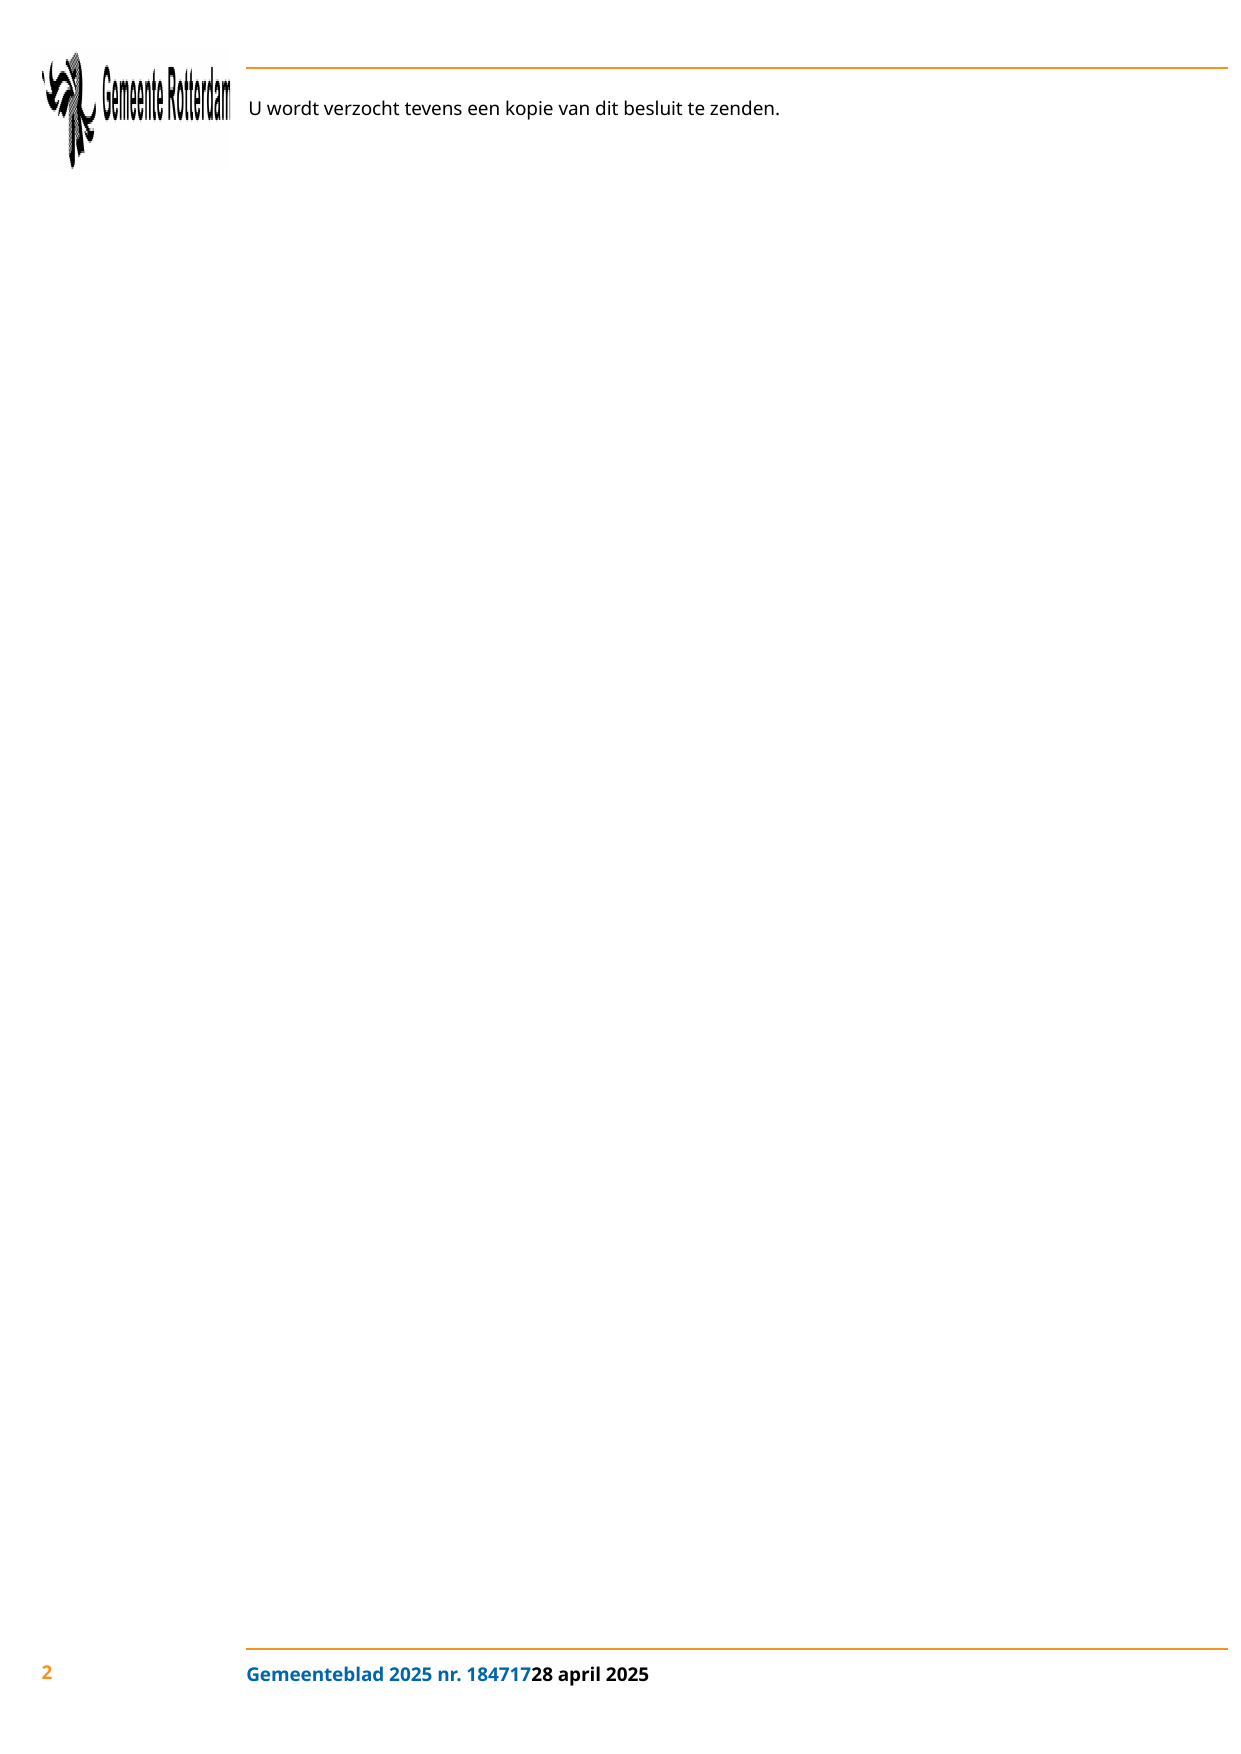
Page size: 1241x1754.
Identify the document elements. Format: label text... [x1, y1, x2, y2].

picture [41, 47, 231, 172]
text U wordt verzocht tevens een kopie van dit besluit te zenden. [248, 95, 1152, 121]
